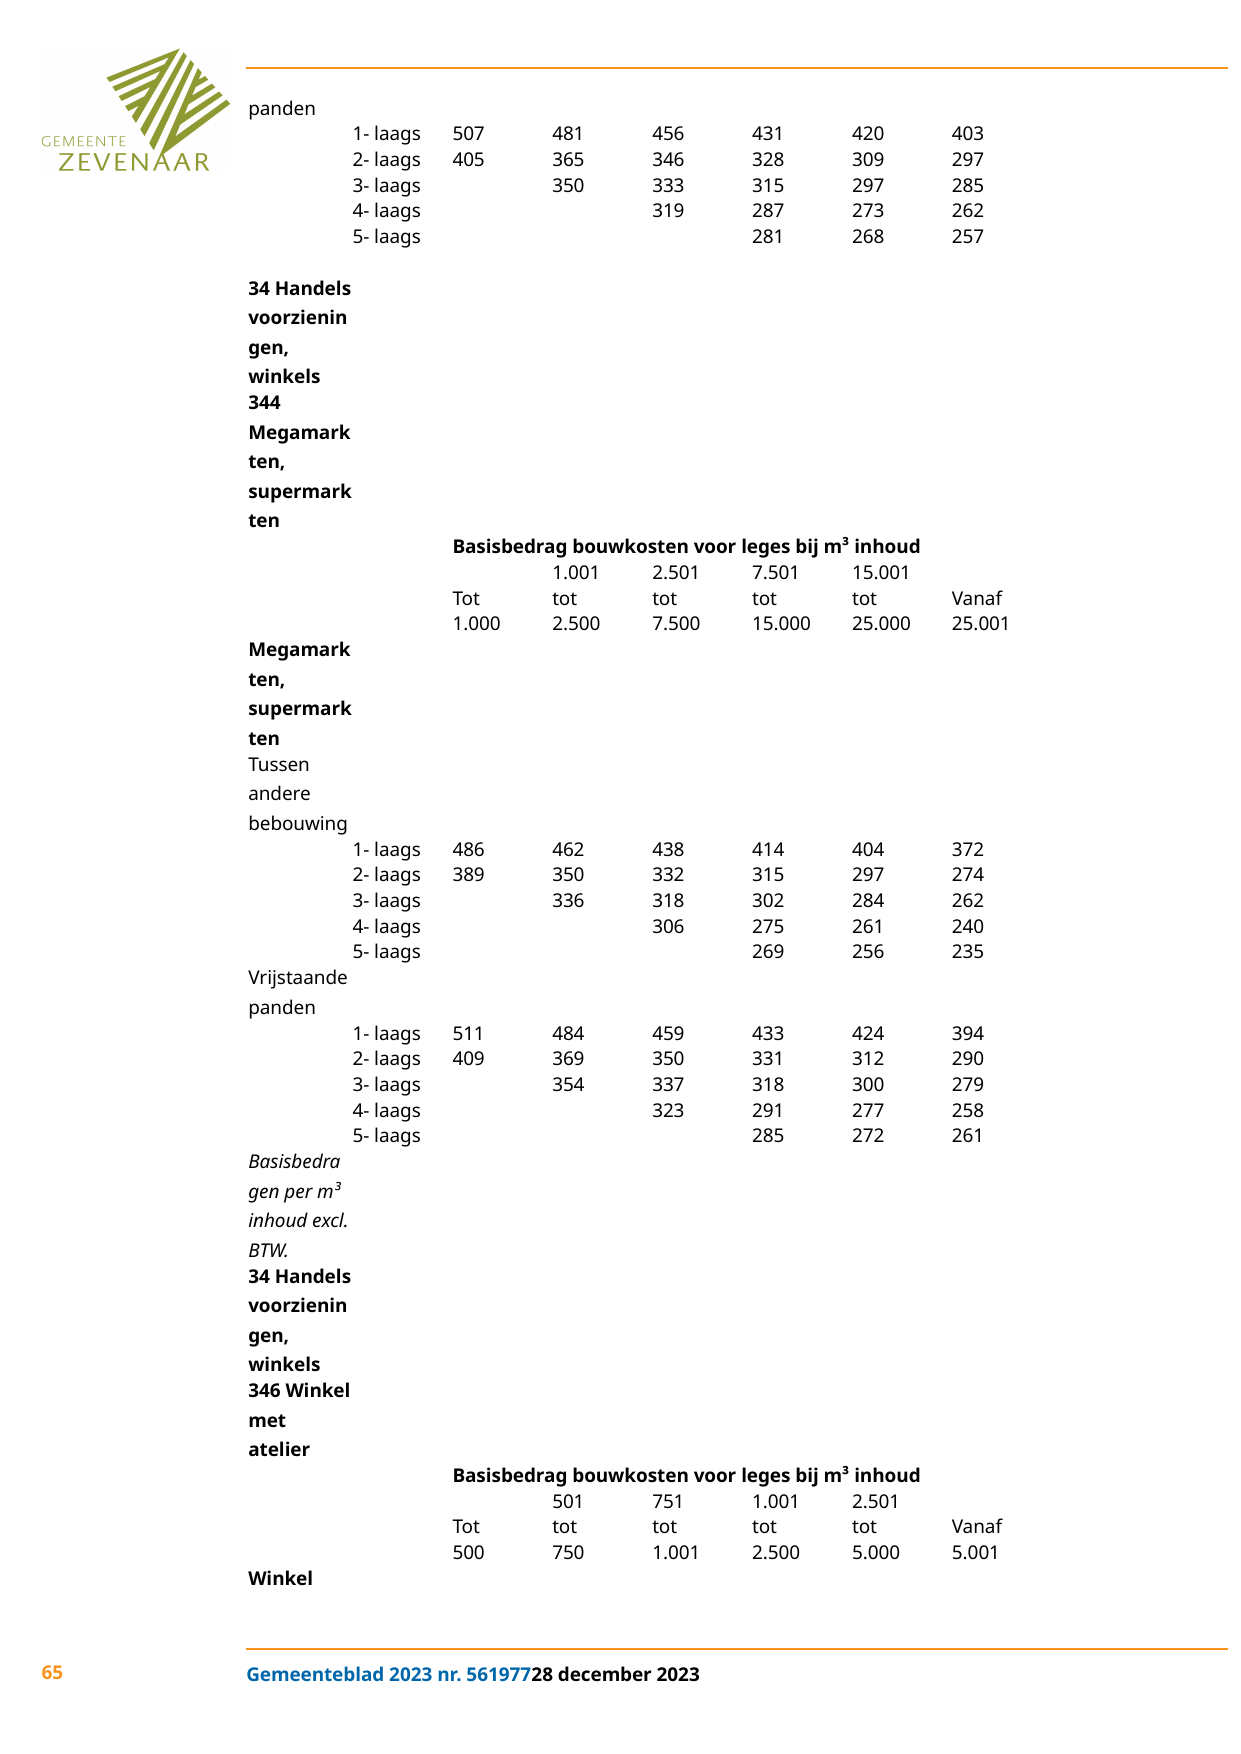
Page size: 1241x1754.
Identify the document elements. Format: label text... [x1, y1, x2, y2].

table_cell [752, 964, 852, 1020]
table_cell [552, 249, 652, 275]
table_cell [452, 249, 552, 275]
table_cell [452, 1565, 552, 1591]
table_cell [352, 636, 452, 751]
table_cell [752, 1377, 852, 1462]
table_cell 269 [752, 939, 852, 964]
table_cell 15.001 [852, 559, 952, 585]
table_cell 34 Handels voorzieningen, winkels [248, 1263, 352, 1377]
table_cell [552, 939, 652, 964]
table_cell tot [852, 585, 952, 611]
table_cell 3- laags [352, 887, 452, 913]
table_cell panden [248, 95, 352, 121]
table_cell [852, 1377, 952, 1462]
table_cell [352, 1488, 452, 1514]
table_cell 235 [952, 939, 1052, 964]
table_cell [452, 1377, 552, 1462]
table_cell 277 [852, 1097, 952, 1123]
table_cell [248, 121, 352, 146]
table_cell 257 [952, 224, 1052, 249]
table_cell [248, 534, 352, 559]
table_cell [852, 389, 952, 533]
table_cell 501 [552, 1488, 652, 1514]
table_cell [352, 534, 452, 559]
table_cell [852, 1263, 952, 1377]
table_cell [652, 751, 752, 836]
table_cell 309 [852, 146, 952, 172]
table_cell Basisbedrag bouwkosten voor leges bij m³ inhoud [452, 534, 952, 559]
table_cell tot [652, 585, 752, 611]
table_cell [652, 1148, 752, 1263]
table_cell [452, 224, 552, 249]
table_cell [248, 224, 352, 249]
table_cell 262 [952, 887, 1052, 913]
table_cell 274 [952, 861, 1052, 887]
table_cell 300 [852, 1071, 952, 1097]
table_cell 394 [952, 1020, 1052, 1045]
table_cell 297 [952, 146, 1052, 172]
table_cell 389 [452, 861, 552, 887]
table_cell 5- laags [352, 224, 452, 249]
table_cell 481 [552, 121, 652, 146]
table_cell [752, 389, 852, 533]
table_cell 319 [652, 198, 752, 223]
table_cell 328 [752, 146, 852, 172]
table_cell tot [552, 585, 652, 611]
table_cell [452, 636, 552, 751]
table_cell [452, 1263, 552, 1377]
table_cell [452, 751, 552, 836]
table_cell [952, 249, 1052, 275]
table_cell [552, 1377, 652, 1462]
table_cell 315 [752, 172, 852, 198]
table_cell 1.001 [652, 1539, 752, 1565]
table_cell 346 [652, 146, 752, 172]
table_cell 290 [952, 1045, 1052, 1071]
table_cell 3- laags [352, 172, 452, 198]
table_cell [452, 389, 552, 533]
table_cell 287 [752, 198, 852, 223]
table_cell [552, 389, 652, 533]
table_cell [248, 1071, 352, 1097]
table_cell Tussen andere bebouwing [248, 751, 352, 836]
table_cell [248, 146, 352, 172]
table_cell 431 [752, 121, 852, 146]
table_cell [352, 1263, 452, 1377]
table_cell [852, 964, 952, 1020]
table_cell 369 [552, 1045, 652, 1071]
table_cell Basisbedragen per m³ inhoud excl. BTW. [248, 1148, 352, 1263]
table_cell 4- laags [352, 913, 452, 939]
table_cell [352, 964, 452, 1020]
table_cell [452, 1123, 552, 1148]
table_cell [452, 172, 552, 198]
table_cell [352, 1462, 452, 1488]
table_cell 1.000 [452, 611, 552, 636]
table_cell 1.001 [752, 1488, 852, 1514]
table_cell [752, 751, 852, 836]
table_cell 312 [852, 1045, 952, 1071]
table_cell 25.000 [852, 611, 952, 636]
table_cell [352, 389, 452, 533]
table_cell 365 [552, 146, 652, 172]
table_cell 281 [752, 224, 852, 249]
table_cell [352, 1539, 452, 1565]
table_cell [652, 1565, 752, 1591]
table_cell [852, 1148, 952, 1263]
table_cell 285 [752, 1123, 852, 1148]
table_cell 5- laags [352, 1123, 452, 1148]
table_cell 344 Megamarkten, supermarkten [248, 389, 352, 533]
table_cell [452, 198, 552, 223]
table_cell [452, 1071, 552, 1097]
table_cell [852, 249, 952, 275]
table_cell 2.500 [552, 611, 652, 636]
table_cell [552, 1263, 652, 1377]
table_cell 279 [952, 1071, 1052, 1097]
table_cell Vrijstaande panden [248, 964, 352, 1020]
table_cell [248, 198, 352, 223]
table_cell [652, 389, 752, 533]
table_cell [552, 275, 652, 389]
table_cell [248, 1123, 352, 1148]
table_cell 346 Winkel met atelier [248, 1377, 352, 1462]
table_cell [248, 1020, 352, 1045]
table_cell [352, 751, 452, 836]
table_cell Tot [452, 1514, 552, 1539]
table_cell [752, 636, 852, 751]
table_cell [248, 249, 352, 275]
picture [41, 47, 231, 172]
table_cell [248, 585, 352, 611]
table_cell 3- laags [352, 1071, 452, 1097]
table_cell 507 [452, 121, 552, 146]
table_cell [552, 636, 652, 751]
table_cell [248, 1462, 352, 1488]
table_cell 511 [452, 1020, 552, 1045]
table_cell [248, 913, 352, 939]
table_cell 1.001 [552, 559, 652, 585]
table_cell Vanaf [952, 1514, 1052, 1539]
table_cell 5- laags [352, 939, 452, 964]
table_cell [652, 1263, 752, 1377]
table_cell 261 [952, 1123, 1052, 1148]
table_cell [552, 224, 652, 249]
table_cell [852, 751, 952, 836]
table_cell 409 [452, 1045, 552, 1071]
table_cell [652, 1123, 752, 1148]
table_cell 751 [652, 1488, 752, 1514]
table_cell [652, 964, 752, 1020]
table_cell 1- laags [352, 121, 452, 146]
table_cell [452, 95, 552, 121]
table_cell 2.501 [652, 559, 752, 585]
table_cell 5.001 [952, 1539, 1052, 1565]
table_cell 285 [952, 172, 1052, 198]
table_cell [452, 275, 552, 389]
table_cell [752, 95, 852, 121]
table_cell 486 [452, 836, 552, 861]
table_cell 4- laags [352, 1097, 452, 1123]
table_cell 484 [552, 1020, 652, 1045]
table_cell 459 [652, 1020, 752, 1045]
table_cell [248, 559, 352, 585]
table_cell 350 [552, 172, 652, 198]
table_cell 414 [752, 836, 852, 861]
table_cell [652, 224, 752, 249]
table_cell [752, 249, 852, 275]
table_cell tot [552, 1514, 652, 1539]
table_cell [552, 1565, 652, 1591]
table_cell 258 [952, 1097, 1052, 1123]
table_cell 456 [652, 121, 752, 146]
table_cell 332 [652, 861, 752, 887]
table_cell [452, 964, 552, 1020]
table_cell [248, 861, 352, 887]
table_cell 272 [852, 1123, 952, 1148]
table_cell [352, 1377, 452, 1462]
table_cell 7.500 [652, 611, 752, 636]
table_cell [852, 1565, 952, 1591]
table_cell [552, 1123, 652, 1148]
table_cell 318 [652, 887, 752, 913]
table_cell [248, 1488, 352, 1514]
table_cell [352, 585, 452, 611]
table_cell 2.500 [752, 1539, 852, 1565]
table_cell 15.000 [752, 611, 852, 636]
table_cell 268 [852, 224, 952, 249]
table_cell [452, 1148, 552, 1263]
table_cell [752, 1263, 852, 1377]
table_cell [652, 249, 752, 275]
table_cell 337 [652, 1071, 752, 1097]
table_cell 275 [752, 913, 852, 939]
table_cell [248, 1097, 352, 1123]
table_cell [452, 1097, 552, 1123]
table_cell tot [652, 1514, 752, 1539]
table_cell [248, 172, 352, 198]
table_cell [952, 559, 1052, 585]
table_cell 306 [652, 913, 752, 939]
table_cell 1- laags [352, 1020, 452, 1045]
table_cell [552, 751, 652, 836]
table_cell 433 [752, 1020, 852, 1045]
table_cell 256 [852, 939, 952, 964]
table_cell tot [852, 1514, 952, 1539]
table_cell 297 [852, 861, 952, 887]
table_cell 372 [952, 836, 1052, 861]
table_cell 25.001 [952, 611, 1052, 636]
table_cell Megamarkten, supermarkten [248, 636, 352, 751]
table_cell [752, 1148, 852, 1263]
table_cell [452, 939, 552, 964]
table_cell [352, 559, 452, 585]
table_cell 323 [652, 1097, 752, 1123]
table_cell [352, 1148, 452, 1263]
table_cell [552, 95, 652, 121]
table_cell [652, 636, 752, 751]
table_cell 403 [952, 121, 1052, 146]
table_cell [652, 1377, 752, 1462]
table_cell 2- laags [352, 861, 452, 887]
table_cell Winkel [248, 1565, 352, 1591]
table_cell 500 [452, 1539, 552, 1565]
table_cell [552, 1097, 652, 1123]
table_cell 354 [552, 1071, 652, 1097]
table_cell [248, 836, 352, 861]
table_cell Basisbedrag bouwkosten voor leges bij m³ inhoud [452, 1462, 952, 1488]
table_cell [752, 1565, 852, 1591]
table_cell tot [752, 1514, 852, 1539]
table_cell 424 [852, 1020, 952, 1045]
table_cell [652, 95, 752, 121]
table_cell 405 [452, 146, 552, 172]
table_cell [248, 887, 352, 913]
table_cell 7.501 [752, 559, 852, 585]
table_cell 297 [852, 172, 952, 198]
table_cell 438 [652, 836, 752, 861]
table_cell [552, 913, 652, 939]
table_cell 1- laags [352, 836, 452, 861]
table_cell 4- laags [352, 198, 452, 223]
table_cell [248, 1539, 352, 1565]
table_cell 336 [552, 887, 652, 913]
table_cell 5.000 [852, 1539, 952, 1565]
table_cell 462 [552, 836, 652, 861]
table_cell 2- laags [352, 146, 452, 172]
table_cell 750 [552, 1539, 652, 1565]
table_cell Vanaf [952, 585, 1052, 611]
table_cell 315 [752, 861, 852, 887]
table_cell [452, 1488, 552, 1514]
table_cell [352, 95, 452, 121]
table_cell [248, 939, 352, 964]
table_cell tot [752, 585, 852, 611]
table_cell [452, 559, 552, 585]
table_cell 273 [852, 198, 952, 223]
table_cell [952, 1488, 1052, 1514]
table_cell 333 [652, 172, 752, 198]
table_cell [352, 249, 452, 275]
table_cell 350 [552, 861, 652, 887]
table_cell 2.501 [852, 1488, 952, 1514]
table_cell 291 [752, 1097, 852, 1123]
table_cell [652, 275, 752, 389]
table_cell 34 Handels voorzieningen, winkels [248, 275, 352, 389]
table_cell 302 [752, 887, 852, 913]
table_cell [248, 1514, 352, 1539]
table_cell 350 [652, 1045, 752, 1071]
table_cell [552, 964, 652, 1020]
table_cell [248, 1045, 352, 1071]
table_cell [552, 1148, 652, 1263]
table_cell [352, 611, 452, 636]
table_cell [248, 611, 352, 636]
table_cell [452, 887, 552, 913]
table_cell 420 [852, 121, 952, 146]
table_cell [852, 636, 952, 751]
table_cell 261 [852, 913, 952, 939]
table_cell [552, 198, 652, 223]
table_cell [352, 275, 452, 389]
table_cell 2- laags [352, 1045, 452, 1071]
table_cell [852, 95, 952, 121]
table_cell 284 [852, 887, 952, 913]
table_cell 404 [852, 836, 952, 861]
table_cell 262 [952, 198, 1052, 223]
table_cell Tot [452, 585, 552, 611]
table_cell [652, 939, 752, 964]
table_cell [452, 913, 552, 939]
table_cell [752, 275, 852, 389]
table_cell 318 [752, 1071, 852, 1097]
table_cell 331 [752, 1045, 852, 1071]
table_cell [852, 275, 952, 389]
table_cell [352, 1565, 452, 1591]
table_cell 240 [952, 913, 1052, 939]
table_cell [352, 1514, 452, 1539]
